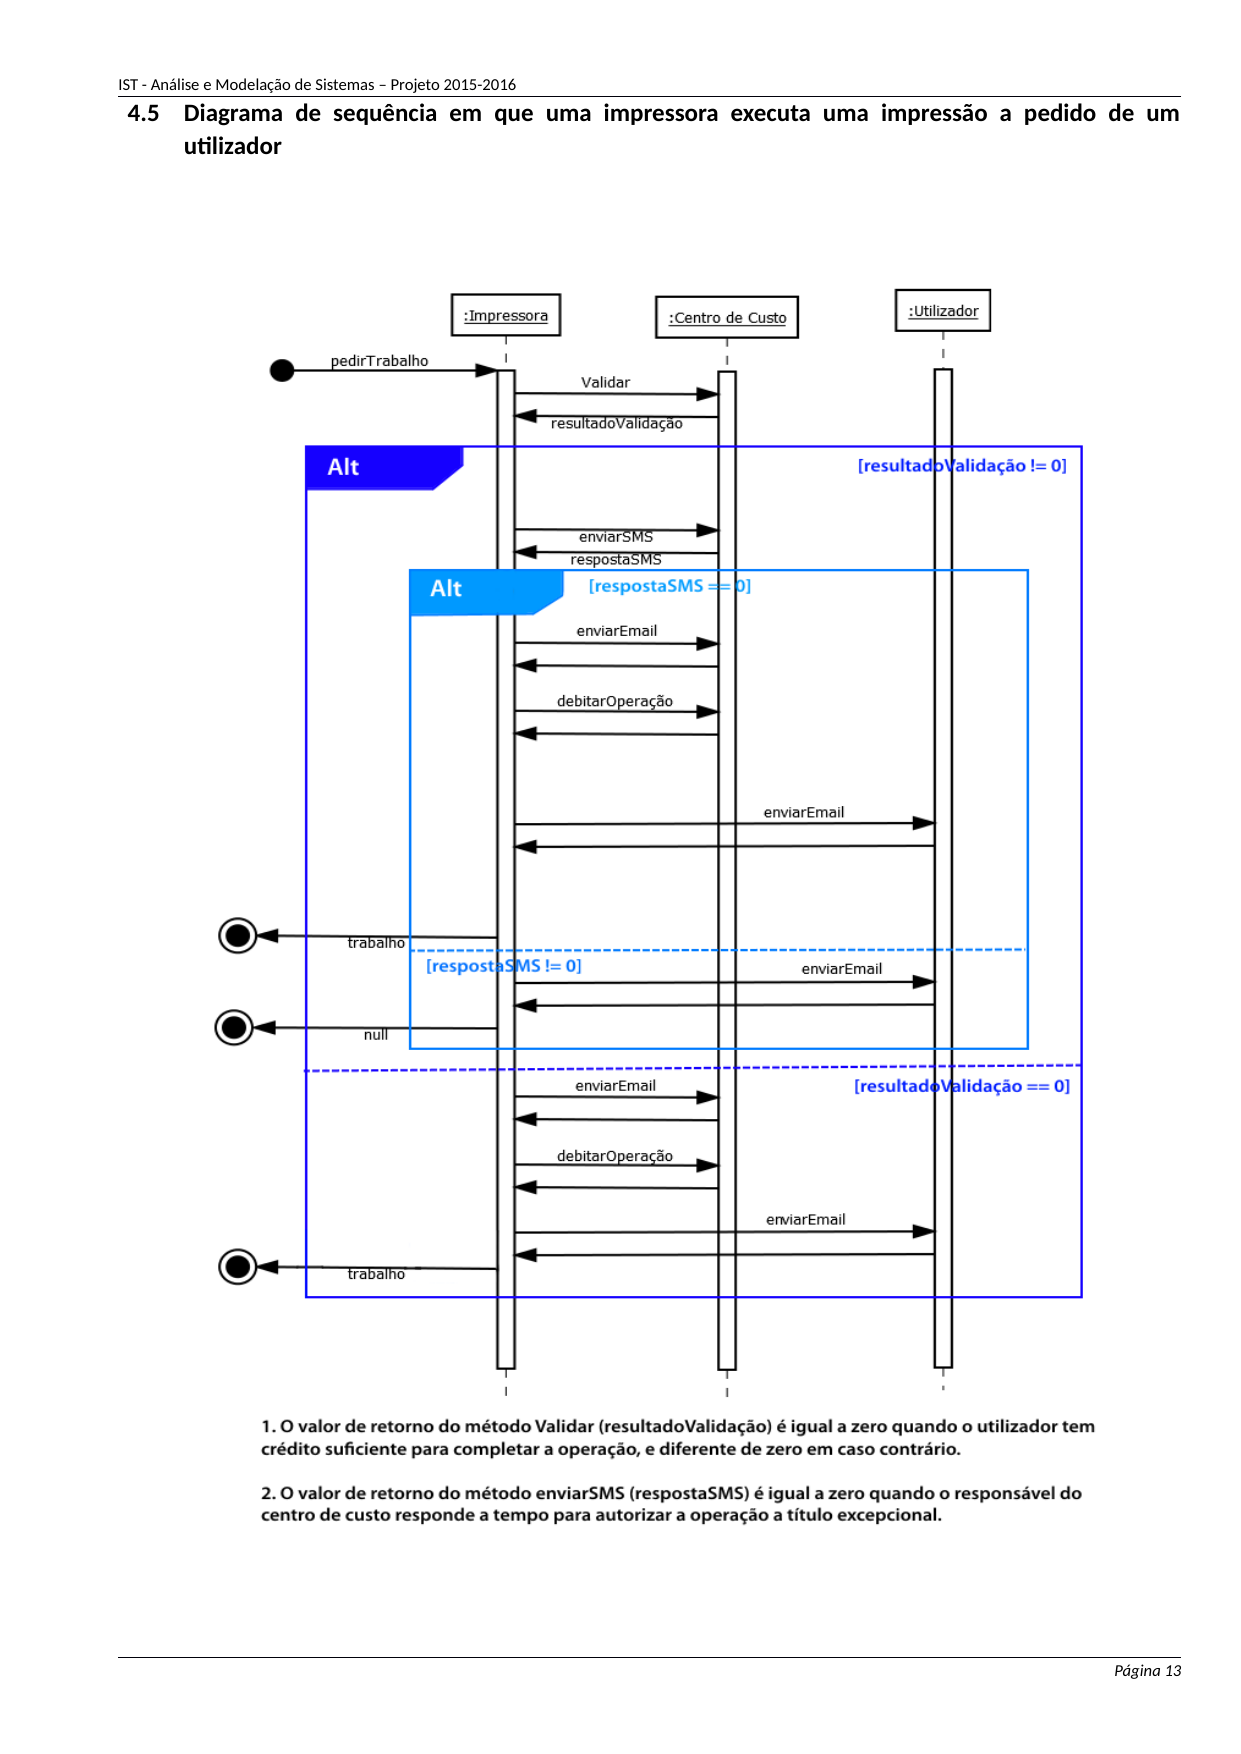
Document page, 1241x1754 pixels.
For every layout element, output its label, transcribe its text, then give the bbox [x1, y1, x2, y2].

list Diagrama de sequência em que uma impressora executa uma impressão a pedido de um utilizador [127, 97, 1181, 161]
picture [184, 163, 1115, 1540]
